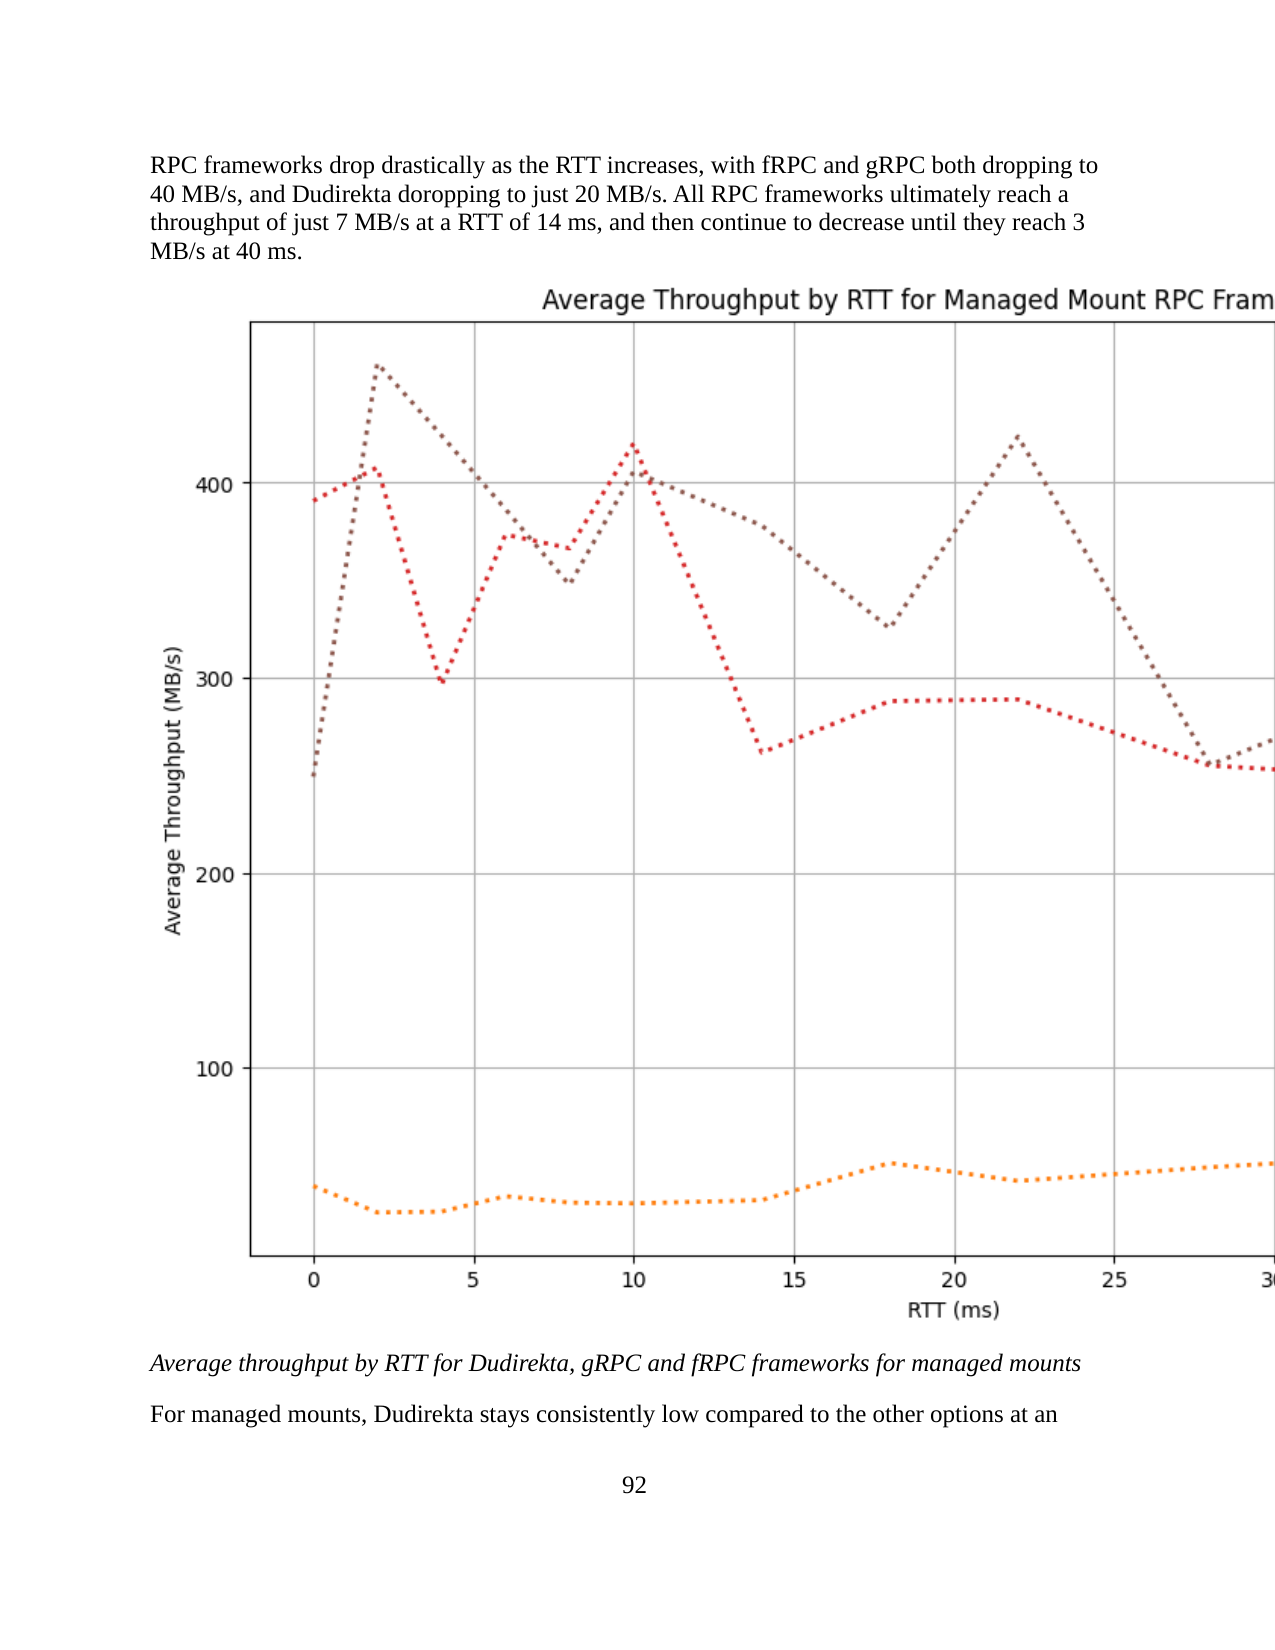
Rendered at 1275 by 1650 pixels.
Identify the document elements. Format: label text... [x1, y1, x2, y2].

text For managed mounts, Dudirekta stays consistently low compared to the other options at an [150, 1399, 1125, 1427]
text RPC frameworks drop drastically as the RTT increases, with fRPC and gRPC both dropping to 40 MB/s, and Dudirekta doropping to just 20 MB/s. All RPC frameworks ultimately reach a throughput of just 7 MB/s at a RTT of 14 ms, and then continue to decrease until they reach 3 MB/s at 40 ms. [150, 150, 1125, 265]
text Average throughput by RTT for Dudirekta, gRPC and fRPC frameworks for managed mounts [150, 1348, 1125, 1377]
picture [150, 273, 1275, 1336]
